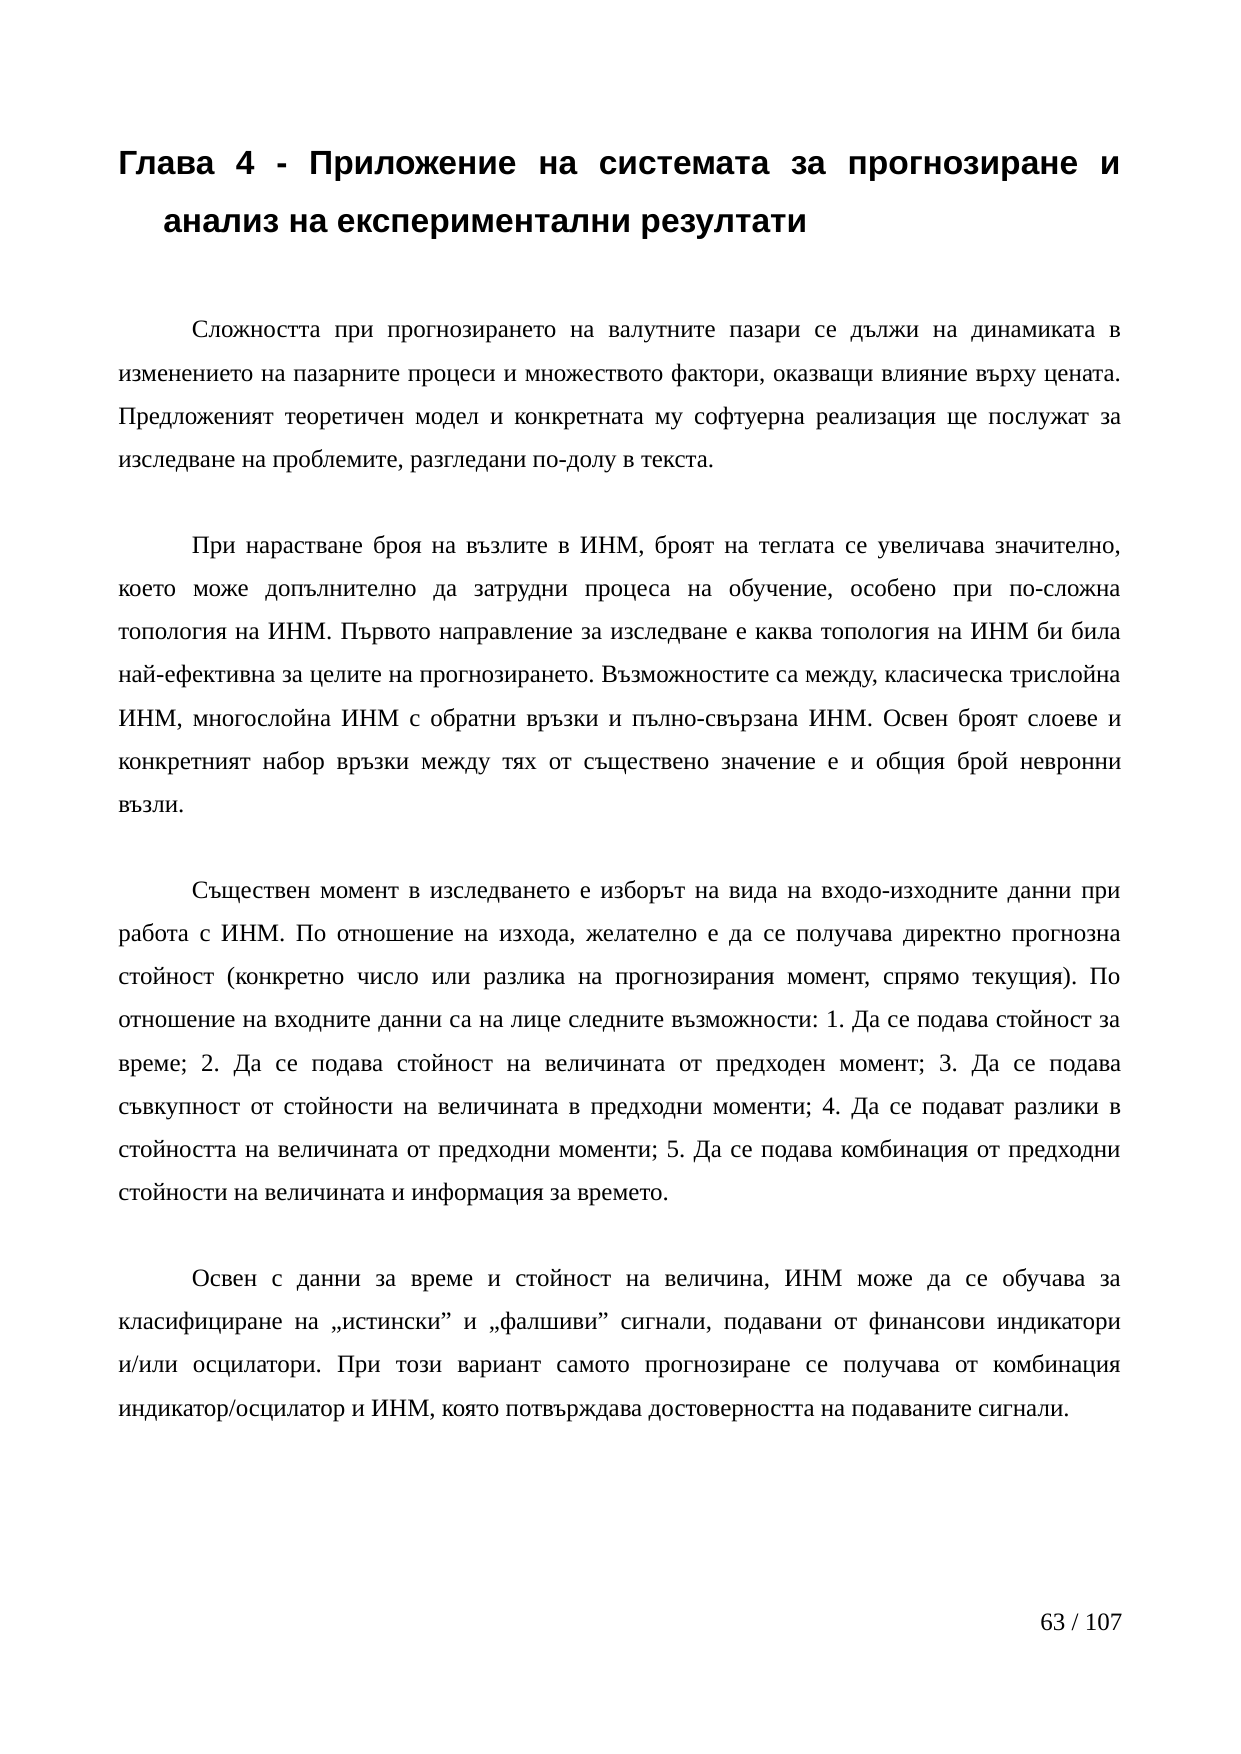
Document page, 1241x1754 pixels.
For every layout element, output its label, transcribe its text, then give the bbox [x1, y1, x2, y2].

subtitle Глава 4 - Приложение на системата за прогнозиране и анализ на експериментални резултати [118, 143, 1122, 240]
text Съществен момент в изследването е изборът на вида на входо-изходните данни при работа с ИНМ. По отношение на изхода, желателно е да се получава директно прогнозна стойност (конкретно число или разлика на прогнозирания момент, спрямо текущия). По отношение на входните данни са на лице следните възможности: 1. Да се подава стойност за време; 2. Да се подава стойност на величината от предходен момент; 3. Да се подава съвкупност от стойности на величината в предходни моменти; 4. Да се подават разлики в стойността на величината от предходни моменти; 5. Да се подава комбинация от предходни стойности на величината и информация за времето. [118, 875, 1122, 1206]
text Освен с данни за време и стойност на величина, ИНМ може да се обучава за класифициране на „истински” и „фалшиви” сигнали, подавани от финансови индикатори и/или осцилатори. При този вариант самото прогнозиране се получава от комбинация индикатор/осцилатор и ИНМ, която потвърждава достоверността на подаваните сигнали. [118, 1263, 1122, 1421]
text Сложността при прогнозирането на валутните пазари се дължи на динамиката в изменението на пазарните процеси и множеството фактори, оказващи влияние върху цената. Предложеният теоретичен модел и конкретната му софтуерна реализация ще послужат за изследване на проблемите, разгледани по-долу в текста. [118, 314, 1122, 473]
text При нарастване броя на възлите в ИНМ, броят на теглата се увеличава значително, което може допълнително да затрудни процеса на обучение, особено при по-сложна топология на ИНМ. Първото направление за изследване е каква топология на ИНМ би била най-ефективна за целите на прогнозирането. Възможностите са между, класическа трислойна ИНМ, многослойна ИНМ с обратни връзки и пълно-свързана ИНМ. Освен броят слоеве и конкретният набор връзки между тях от съществено значение е и общия брой невронни възли. [118, 530, 1122, 818]
